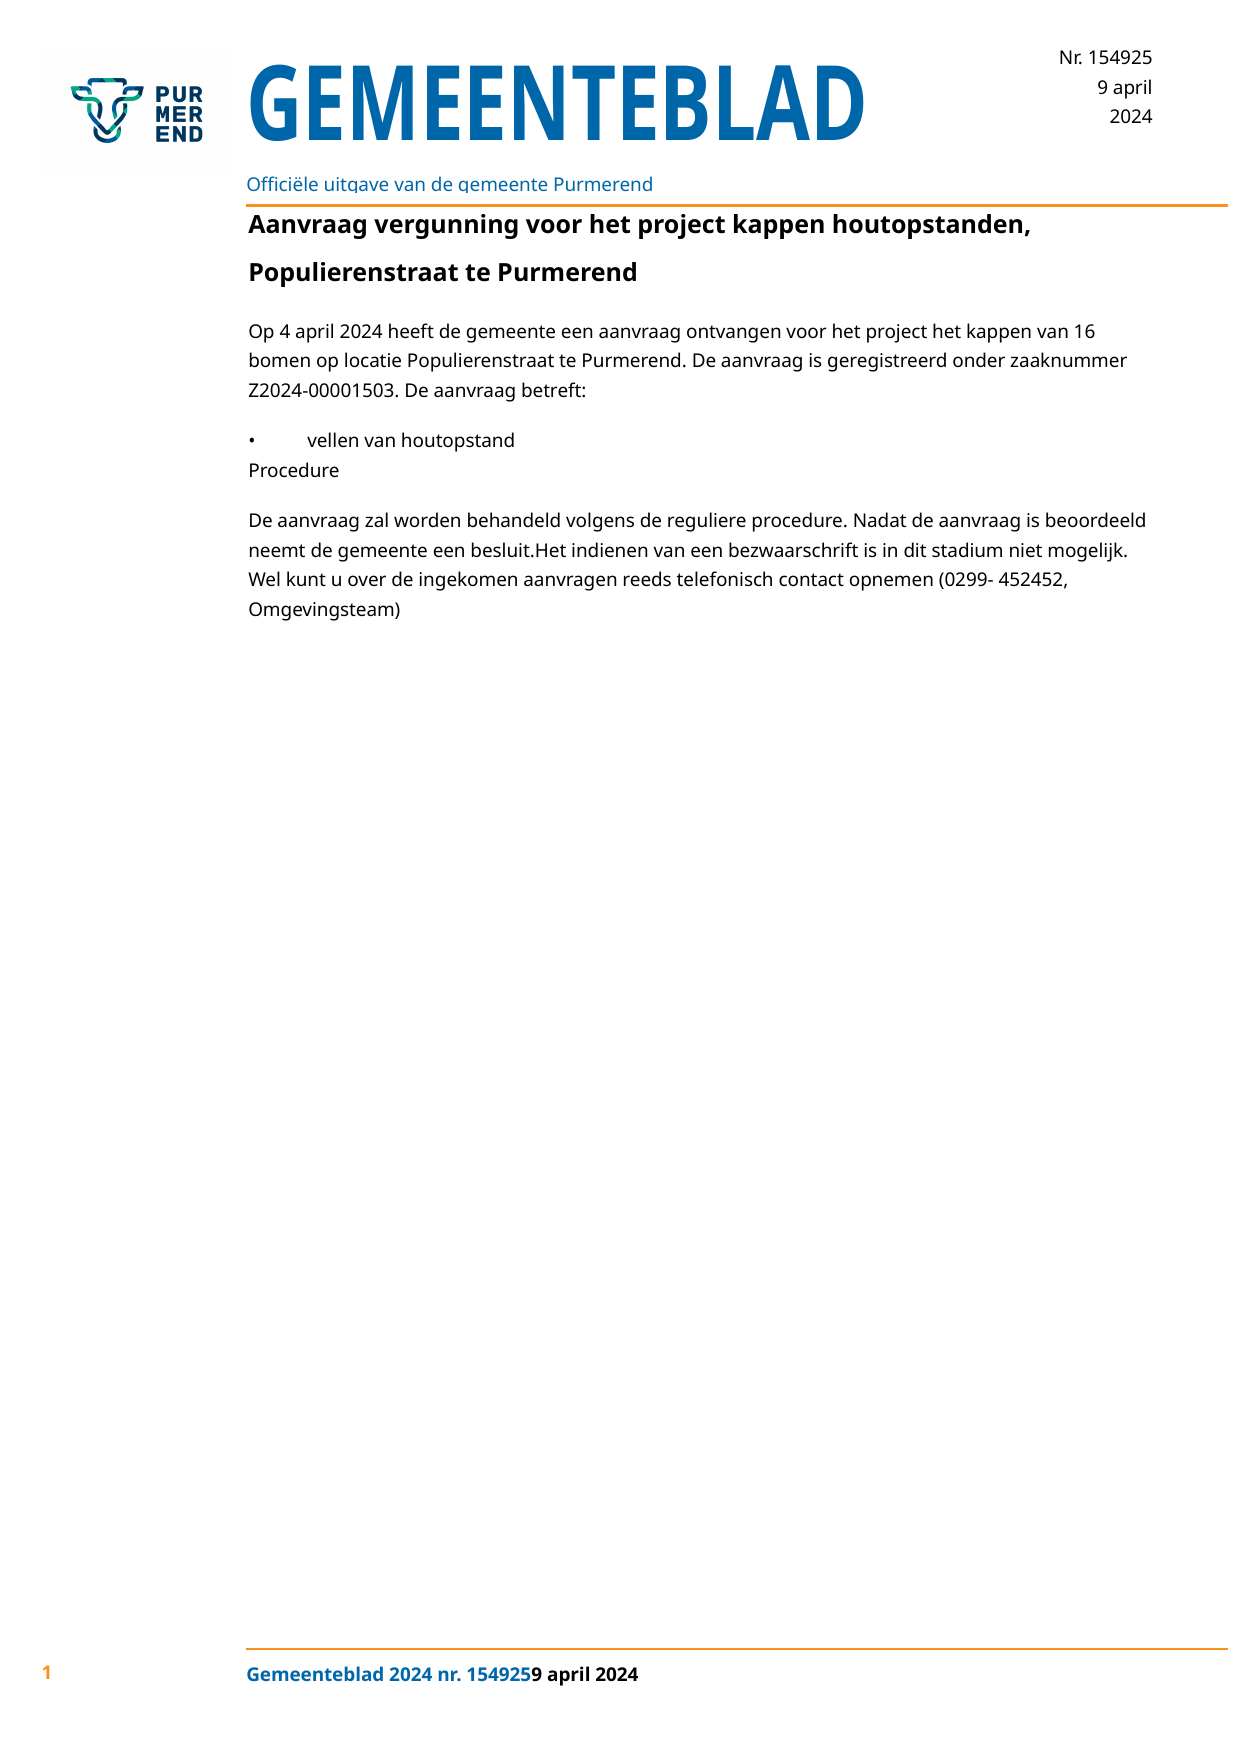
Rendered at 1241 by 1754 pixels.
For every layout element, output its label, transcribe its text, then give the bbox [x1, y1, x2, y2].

text Procedure [248, 457, 1152, 483]
text De aanvraag zal worden behandeld volgens de reguliere procedure. Nadat de aanvraag is beoordeeld neemt de gemeente een besluit.Het indienen van een bezwaarschrift is in dit stadium niet mogelijk. Wel kunt u over de ingekomen aanvragen reeds telefonisch contact opnemen (0299- 452452, Omgevingsteam) [248, 507, 1152, 622]
text Op 4 april 2024 heeft de gemeente een aanvraag ontvangen voor het project het kappen van 16 bomen op locatie Populierenstraat te Purmerend. De aanvraag is geregistreerd onder zaaknummer Z2024-00001503. De aanvraag betreft: [248, 318, 1152, 403]
picture [41, 47, 231, 172]
list vellen van houtopstand [248, 427, 1152, 453]
text Aanvraag vergunning voor het project kappen houtopstanden, Populierenstraat te Purmerend [248, 207, 1152, 288]
